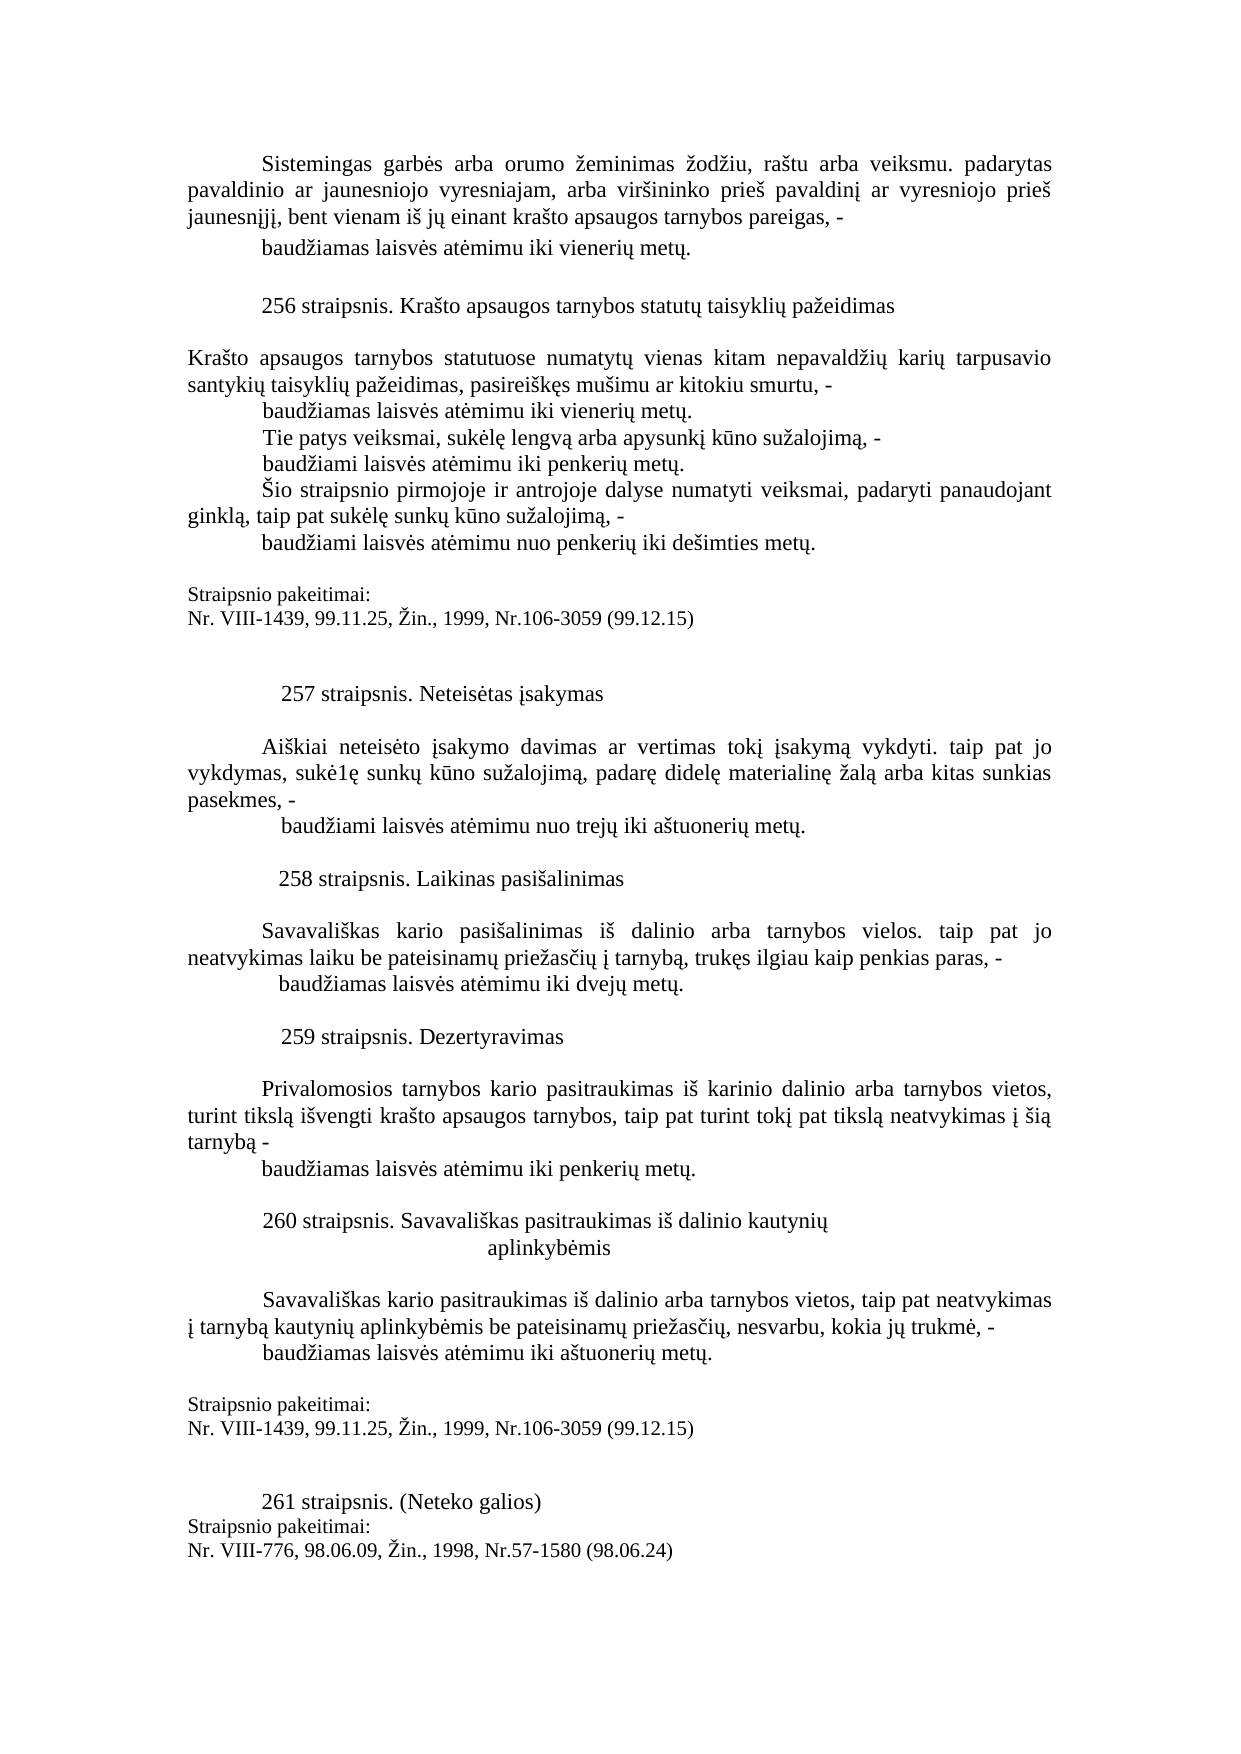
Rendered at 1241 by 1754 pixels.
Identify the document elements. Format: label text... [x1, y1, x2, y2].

text baudžiamas laisvės atėmimu iki vienerių metų. [187, 397, 1053, 423]
text Krašto apsaugos tarnybos statutuose numatytų vienas kitam nepavaldžių karių tarpusavio santykių taisyklių pažeidimas, pasireiškęs mušimu ar kitokiu smurtu, - [187, 344, 1053, 397]
text baudžiami laisvės atėmimu nuo trejų iki aštuonerių metų. [207, 812, 1053, 838]
text Straipsnio pakeitimai: [187, 582, 1053, 606]
text Sistemingas garbės arba orumo žeminimas žodžiu, raštu arba veiksmu. padarytas pavaldinio ar jaunesniojo vyresniajam, arba viršininko prieš pavaldinį ar vyresniojo prieš jaunesnįjį, bent vienam iš jų einant krašto apsaugos tarnybos pareigas, - [187, 150, 1053, 229]
text 256 straipsnis. Krašto apsaugos tarnybos statutų taisyklių pažeidimas [261, 292, 1053, 318]
text Straipsnio pakeitimai: [187, 1514, 1053, 1538]
text Nr. VIII-776, 98.06.09, Žin., 1998, Nr.57-1580 (98.06.24) [187, 1538, 1053, 1562]
text baudžiami laisvės atėmimu iki penkerių metų. [187, 450, 1053, 476]
text Savavališkas kario pasišalinimas iš dalinio arba tarnybos vielos. taip pat jo neatvykimas laiku be pateisinamų priežasčių į tarnybą, trukęs ilgiau kaip penkias paras, - [187, 917, 1053, 970]
text Straipsnio pakeitimai: [187, 1392, 1053, 1416]
text Tie patys veiksmai, sukėlę lengvą arba apysunkį kūno sužalojimą, - [187, 423, 1053, 450]
text baudžiami laisvės atėmimu nuo penkerių iki dešimties metų. [207, 529, 1053, 555]
text baudžiamas laisvės atėmimu iki vienerių metų. [202, 234, 1053, 260]
text Aiškiai neteisėto įsakymo davimas ar vertimas tokį įsakymą vykdyti. taip pat jo vykdymas, sukė1ę sunkų kūno sužalojimą, padarę didelę materialinę žalą arba kitas sunkias pasekmes, - [187, 733, 1053, 812]
text Šio straipsnio pirmojoje ir antrojoje dalyse numatyti veiksmai, padaryti panaudojant ginklą, taip pat sukėlę sunkų kūno sužalojimą, - [187, 476, 1053, 529]
text 259 straipsnis. Dezertyravimas [207, 1023, 1053, 1049]
text Nr. VIII-1439, 99.11.25, Žin., 1999, Nr.106-3059 (99.12.15) [187, 606, 1053, 630]
text aplinkybėmis [412, 1234, 1053, 1260]
text baudžiamas laisvės atėmimu iki dvejų metų. [204, 970, 1053, 996]
text Savavališkas kario pasitraukimas iš dalinio arba tarnybos vietos, taip pat neatvykimas į tarnybą kautynių aplinkybėmis be pateisinamų priežasčių, nesvarbu, kokia jų trukmė, - [187, 1286, 1053, 1339]
text 261 straipsnis. (Neteko galios) [207, 1488, 1053, 1514]
text 257 straipsnis. Neteisėtas įsakymas [207, 680, 1053, 707]
text baudžiamas laisvės atėmimu iki penkerių metų. [204, 1154, 1053, 1181]
text Nr. VIII-1439, 99.11.25, Žin., 1999, Nr.106-3059 (99.12.15) [187, 1416, 1053, 1440]
text Privalomosios tarnybos kario pasitraukimas iš karinio dalinio arba tarnybos vietos, turint tikslą išvengti krašto apsaugos tarnybos, taip pat turint tokį pat tikslą neatvykimas į šią tarnybą - [187, 1076, 1053, 1154]
text baudžiamas laisvės atėmimu iki aštuonerių metų. [187, 1339, 1053, 1365]
text 258 straipsnis. Laikinas pasišalinimas [204, 865, 1053, 891]
text 260 straipsnis. Savavališkas pasitraukimas iš dalinio kautynių [187, 1207, 1053, 1234]
